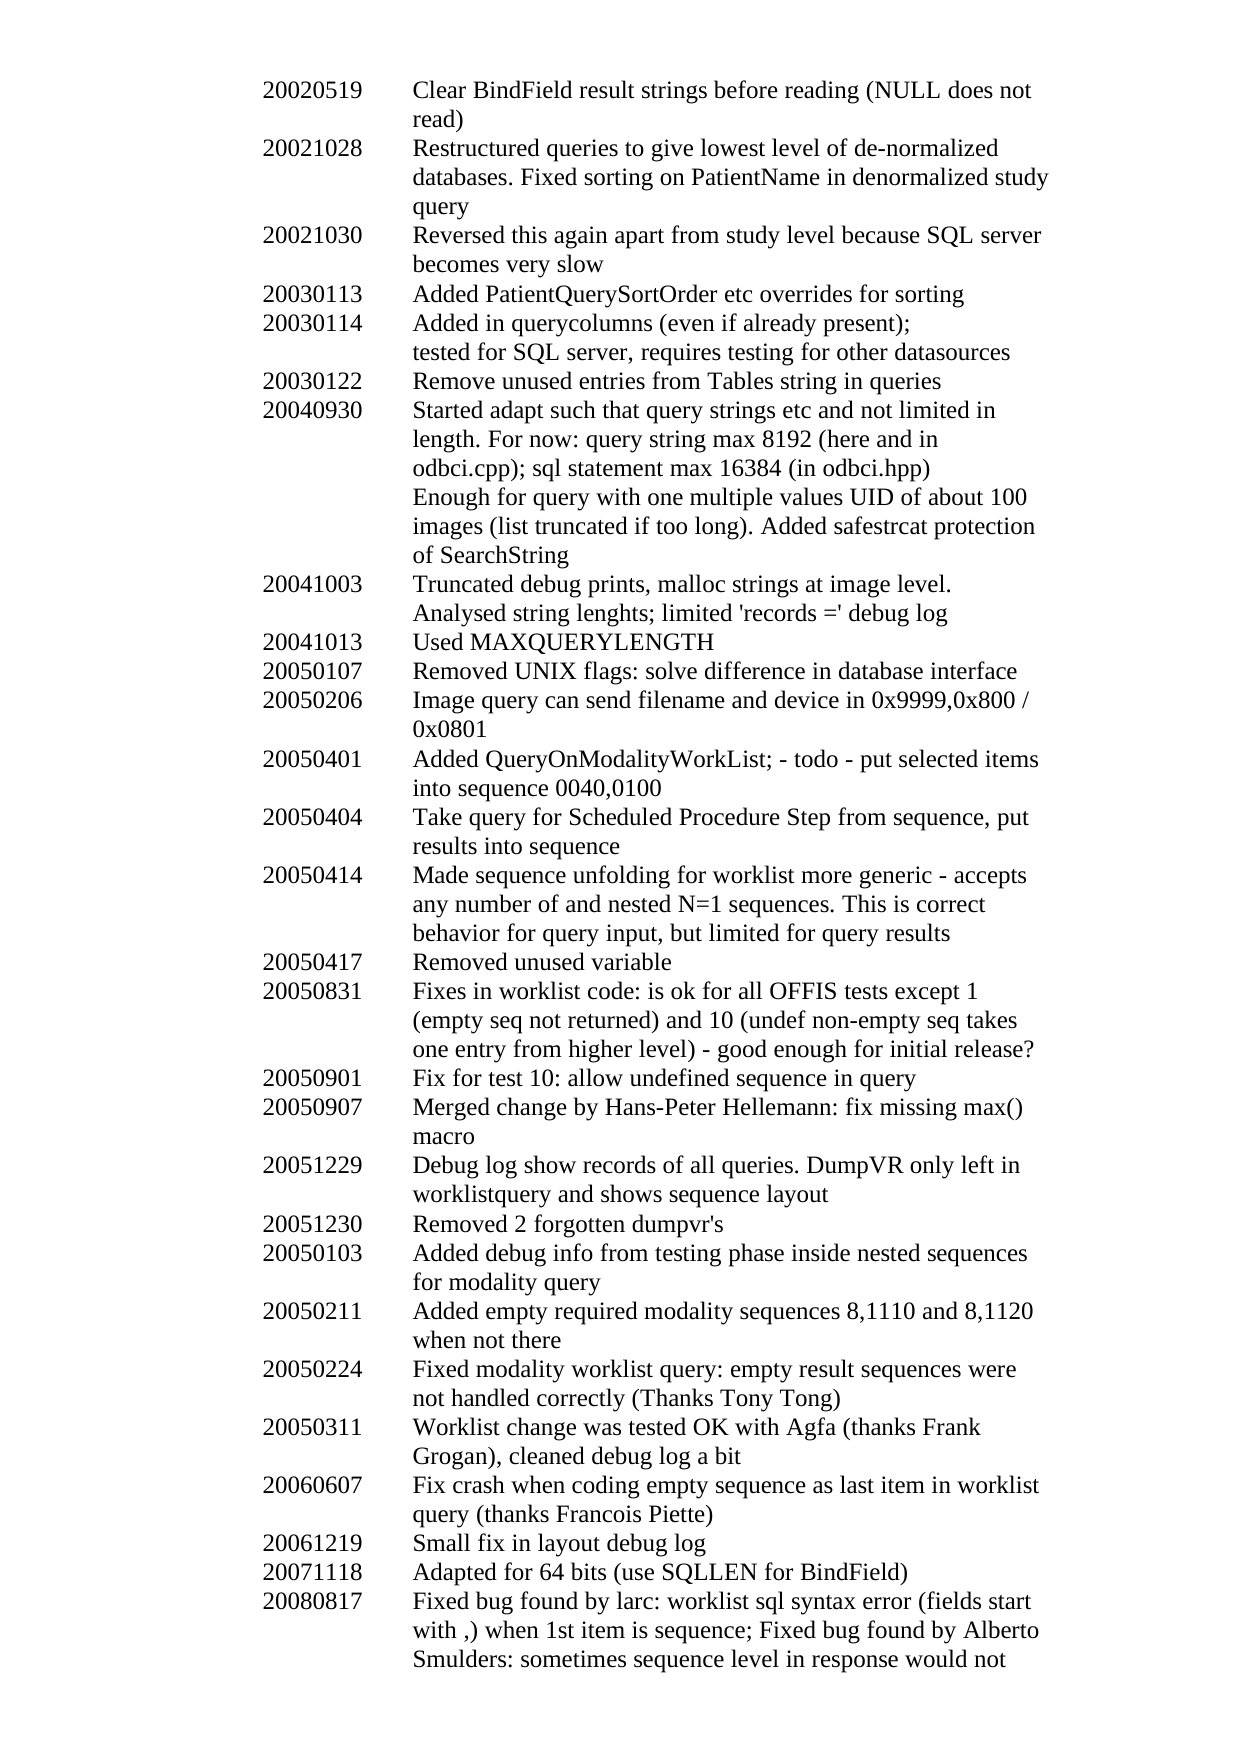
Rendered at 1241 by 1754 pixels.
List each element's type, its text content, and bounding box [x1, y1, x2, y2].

text 20050311 Worklist change was tested OK with Agfa (thanks Frank Grogan), cleaned debug log a bit [262, 1412, 1053, 1470]
text 20051230 Removed 2 forgotten dumpvr's [262, 1208, 1053, 1237]
text 20050224 Fixed modality worklist query: empty result sequences were not handled correctly (Thanks Tony Tong) [262, 1354, 1053, 1412]
text 20030114 Added in querycolumns (even if already present); tested for SQL server, requires testing for other datasources [262, 307, 1053, 366]
text 20061219 Small fix in layout debug log [262, 1528, 1053, 1557]
text 20050401 Added QueryOnModalityWorkList; - todo - put selected items into sequence 0040,0100 [262, 743, 1053, 802]
text 20050107 Removed UNIX flags: solve difference in database interface [187, 656, 1053, 685]
text 20050414 Made sequence unfolding for worklist more generic - accepts any number of and nested N=1 sequences. This is correct behavior for query input, but limited for query results [262, 860, 1053, 947]
text 20041013 Used MAXQUERYLENGTH [262, 627, 1053, 656]
text 20021028 Restructured queries to give lowest level of de-normalized databases. Fixed sorting on PatientName in denormalized study query [262, 133, 1053, 220]
text 20021030 Reversed this again apart from study level because SQL server becomes very slow [262, 220, 1053, 278]
text 20030122 Remove unused entries from Tables string in queries [262, 366, 1053, 395]
text 20050417 Removed unused variable [262, 947, 1053, 976]
text 20050901 Fix for test 10: allow undefined sequence in query [262, 1063, 1053, 1092]
text 20020519 Clear BindField result strings before reading (NULL does not read) [262, 75, 1053, 133]
text 20050831 Fixes in worklist code: is ok for all OFFIS tests except 1 (empty seq not returned) and 10 (undef non-empty seq takes one entry from higher level) - good enough for initial release? [262, 976, 1053, 1063]
text 20071118 Adapted for 64 bits (use SQLLEN for BindField) [262, 1557, 1053, 1586]
text 20050211 Added empty required modality sequences 8,1110 and 8,1120 when not there [262, 1296, 1053, 1354]
text 20040930 Started adapt such that query strings etc and not limited in length. For now: query string max 8192 (here and in odbci.cpp); sql statement max 16384 (in odbci.hpp) Enough for query with one multiple values UID of about 100 images (list truncated if too long). Added safestrcat protection of SearchString [262, 395, 1053, 569]
text 20060607 Fix crash when coding empty sequence as last item in worklist query (thanks Francois Piette) [262, 1470, 1053, 1528]
text 20050206 Image query can send filename and device in 0x9999,0x800 / 0x0801 [262, 685, 1053, 743]
text 20080817 Fixed bug found by larc: worklist sql syntax error (fields start with ,) when 1st item is sequence; Fixed bug found by Alberto Smulders: sometimes sequence level in response would not [262, 1586, 1053, 1673]
text 20051229 Debug log show records of all queries. DumpVR only left in worklistquery and shows sequence layout [262, 1150, 1053, 1208]
text 20050907 Merged change by Hans-Peter Hellemann: fix missing max() macro [262, 1092, 1053, 1150]
text 20041003 Truncated debug prints, malloc strings at image level. Analysed string lenghts; limited 'records =' debug log [262, 569, 1053, 627]
text 20050404 Take query for Scheduled Procedure Step from sequence, put results into sequence [262, 802, 1053, 860]
text 20030113 Added PatientQuerySortOrder etc overrides for sorting [262, 278, 1053, 307]
text 20050103 Added debug info from testing phase inside nested sequences for modality query [262, 1237, 1053, 1296]
